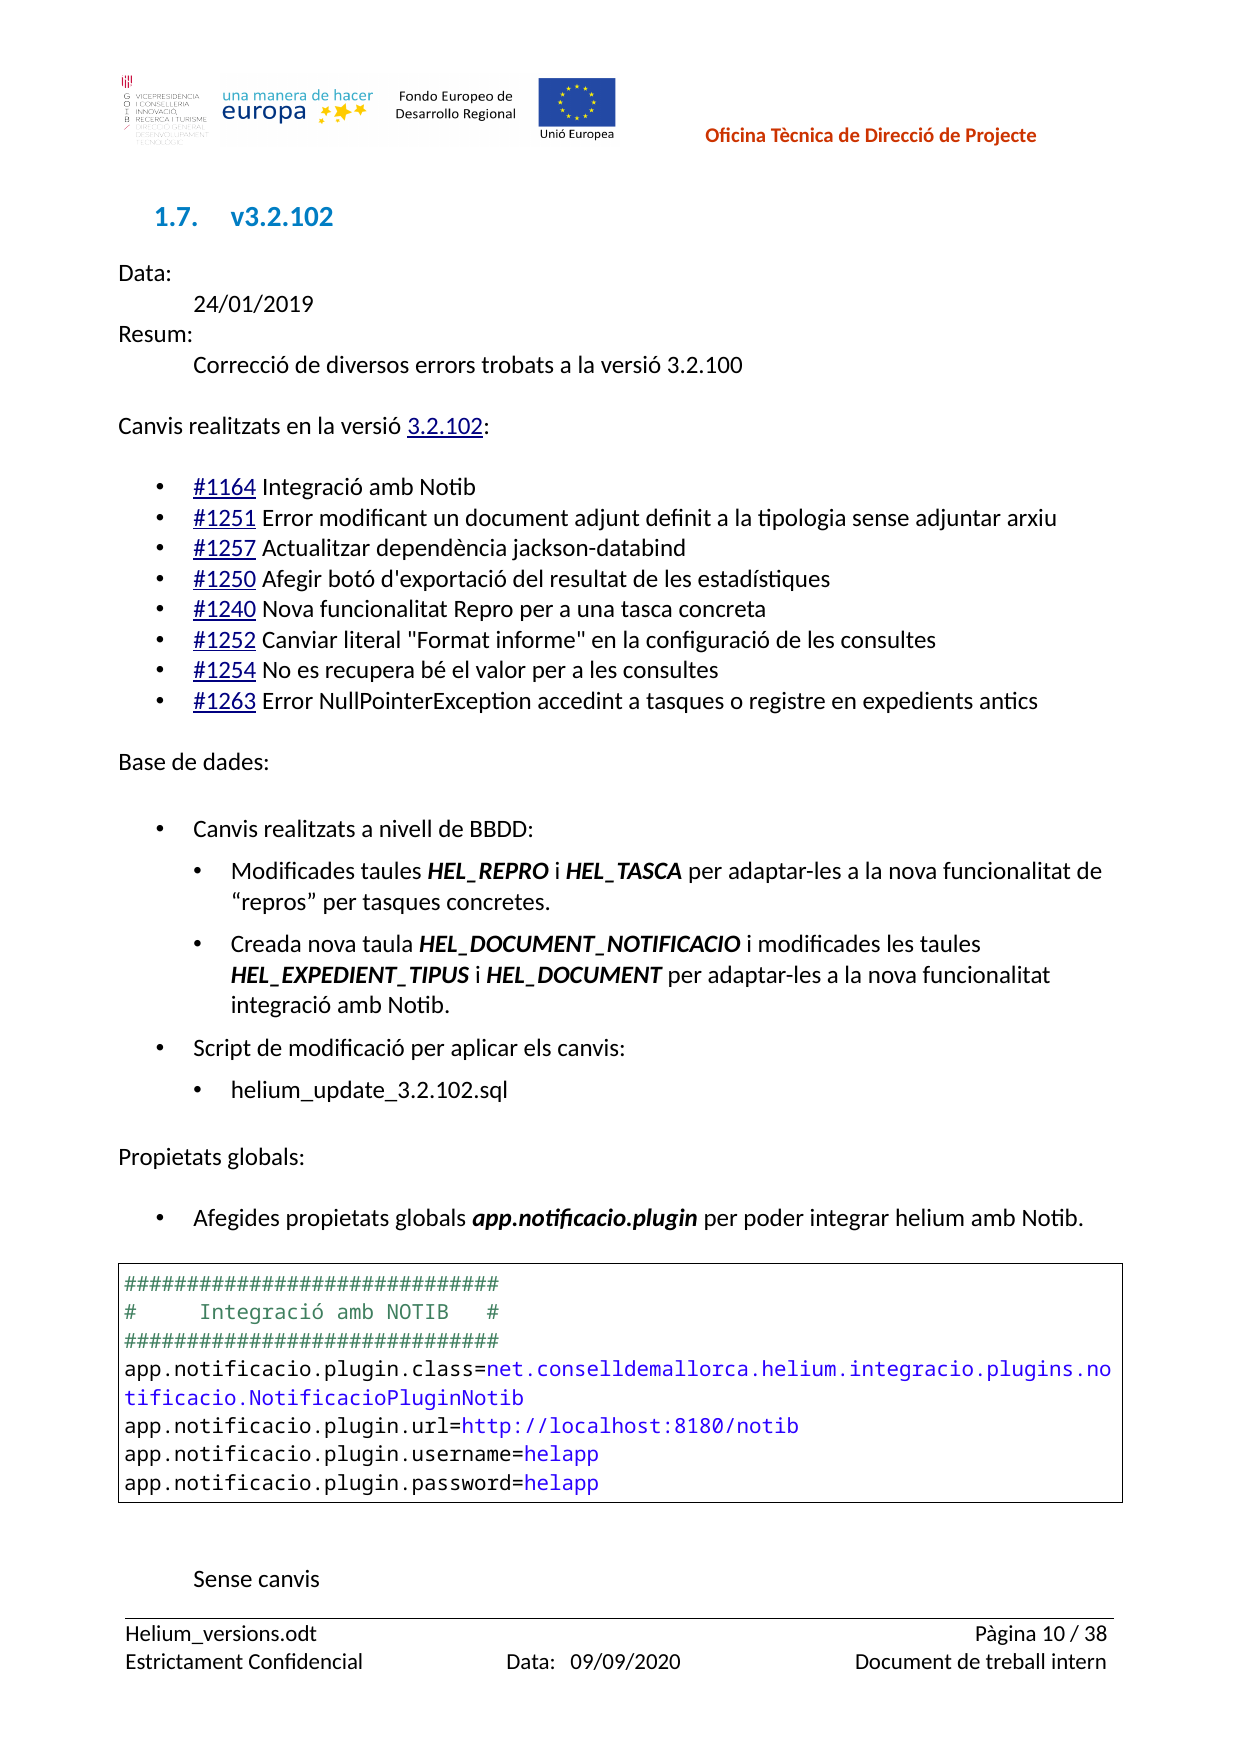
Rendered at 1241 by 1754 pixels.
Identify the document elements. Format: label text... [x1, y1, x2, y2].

subtitle v3.2.102 [153, 198, 1122, 234]
text 24/01/2019 [118, 288, 1122, 319]
text Correcció de diversos errors trobats a la versió 3.2.100 [118, 349, 1122, 380]
list #1263 Error NullPointerException accedint a tasques o registre en expedients antics [156, 685, 1122, 715]
list Creada nova taula HEL_DOCUMENT_NOTIFICACIO i modificades les taules HEL_EXPEDIENT_TIPUS i HEL_DOCUMENT per adaptar-les a la nova funcionalitat integració amb Notib. [193, 928, 1122, 1020]
text Sense canvis [118, 1563, 1122, 1594]
list #1252 Canviar literal "Format informe" en la configuració de les consultes [156, 624, 1122, 654]
text Data: [118, 258, 1122, 288]
text Resum: [118, 319, 1122, 349]
list #1240 Nova funcionalitat Repro per a una tasca concreta [156, 593, 1122, 624]
list Modificades taules HEL_REPRO i HEL_TASCA per adaptar-les a la nova funcionalitat de “repros” per tasques concretes. [193, 855, 1122, 916]
list #1251 Error modificant un document adjunt definit a la tipologia sense adjuntar arxiu [156, 502, 1122, 532]
table_header ############################## # Integració amb NOTIB # ############################## app.notificacio.plugin.class=net.conselldemallorca.helium.integracio.plugins.notificacio.NotificacioPluginNotib app.notificacio.plugin.url=http://localhost:8180/notib app.notificacio.plugin.username=helapp app.notificacio.plugin.password=helapp [119, 1264, 1122, 1502]
text Base de dades: [118, 746, 1122, 776]
list #1254 No es recupera bé el valor per a les consultes [156, 654, 1122, 685]
list helium_update_3.2.102.sql [193, 1074, 1122, 1104]
list Afegides propietats globals app.notificacio.plugin per poder integrar helium amb Notib. [156, 1202, 1122, 1233]
picture [219, 73, 621, 147]
list Canvis realitzats a nivell de BBDD: [156, 813, 1122, 843]
list #1257 Actualitzar dependència jackson-databind [156, 532, 1122, 563]
list Script de modificació per aplicar els canvis: [156, 1032, 1122, 1062]
picture [118, 73, 213, 147]
text Propietats globals: [118, 1141, 1122, 1172]
list #1250 Afegir botó d'exportació del resultat de les estadístiques [156, 563, 1122, 593]
text Canvis realitzats en la versió 3.2.102: [118, 410, 1122, 441]
list #1164 Integració amb Notib [156, 471, 1122, 502]
